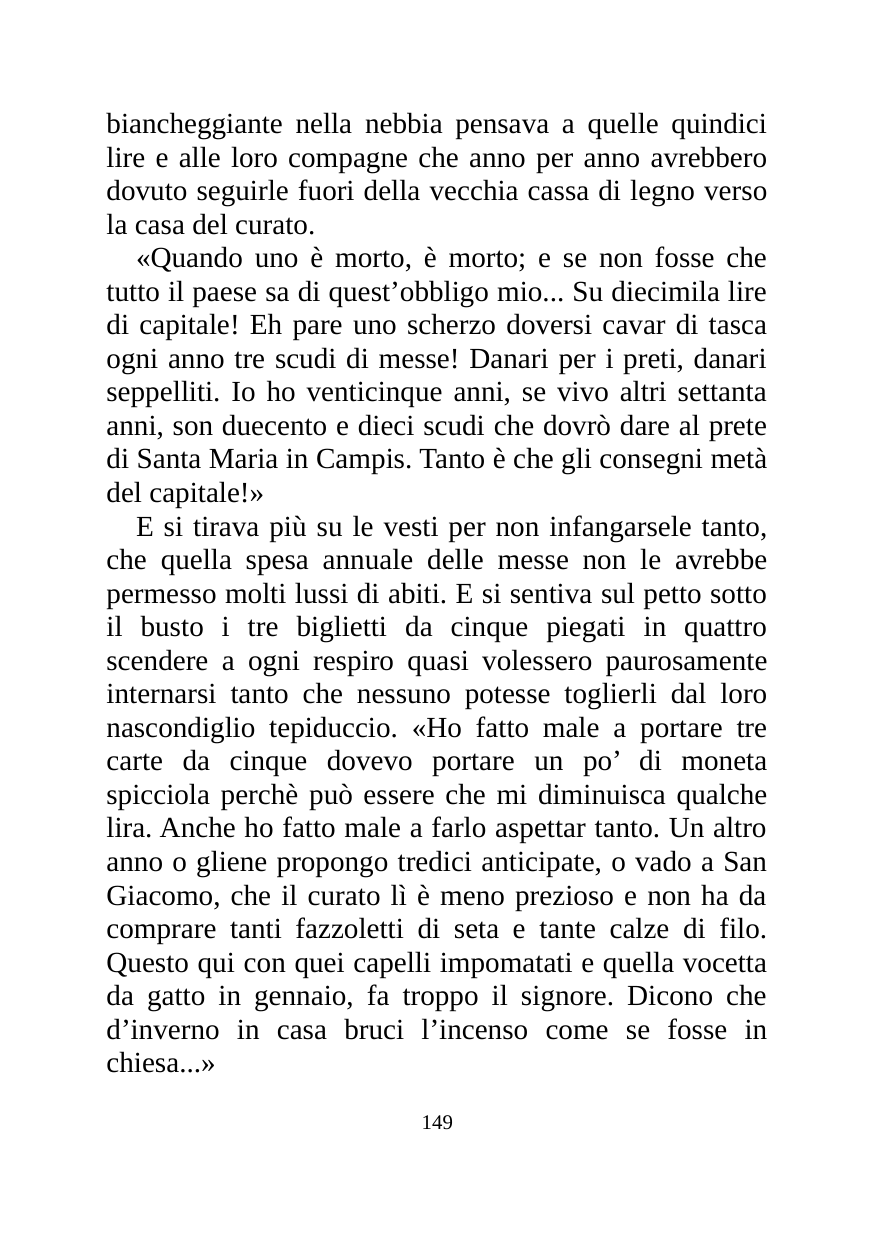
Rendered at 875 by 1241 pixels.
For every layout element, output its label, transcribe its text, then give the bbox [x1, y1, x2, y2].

text «Quando uno è morto, è morto; e se non fosse che tutto il paese sa di quest’obbligo mio... Su diecimila lire di capitale! Eh pare uno scherzo doversi cavar di tasca ogni anno tre scudi di messe! Danari per i preti, danari seppelliti. Io ho venticinque anni, se vivo altri settanta anni, son duecento e dieci scudi che dovrò dare al prete di Santa Maria in Campis. Tanto è che gli consegni metà del capitale!» [106, 240, 768, 509]
text biancheggiante nella nebbia pensava a quelle quindici lire e alle loro compagne che anno per anno avrebbero dovuto seguirle fuori della vecchia cassa di legno verso la casa del curato. [106, 106, 768, 240]
text E si tirava più su le vesti per non infangarsele tanto, che quella spesa annuale delle messe non le avrebbe permesso molti lussi di abiti. E si sentiva sul petto sotto il busto i tre biglietti da cinque piegati in quattro scendere a ogni respiro quasi volessero paurosamente internarsi tanto che nessuno potesse toglierli dal loro nascondiglio tepiduccio. «Ho fatto male a portare tre carte da cinque dovevo portare un po’ di moneta spicciola perchè può essere che mi diminuisca qualche lira. Anche ho fatto male a farlo aspettar tanto. Un altro anno o gliene propongo tredici anticipate, o vado a San Giacomo, che il curato lì è meno prezioso e non ha da comprare tanti fazzoletti di seta e tante calze di filo. Questo qui con quei capelli impomatati e quella vocetta da gatto in gennaio, fa troppo il signore. Dicono che d’inverno in casa bruci l’incenso come se fosse in chiesa...» [106, 509, 768, 1079]
